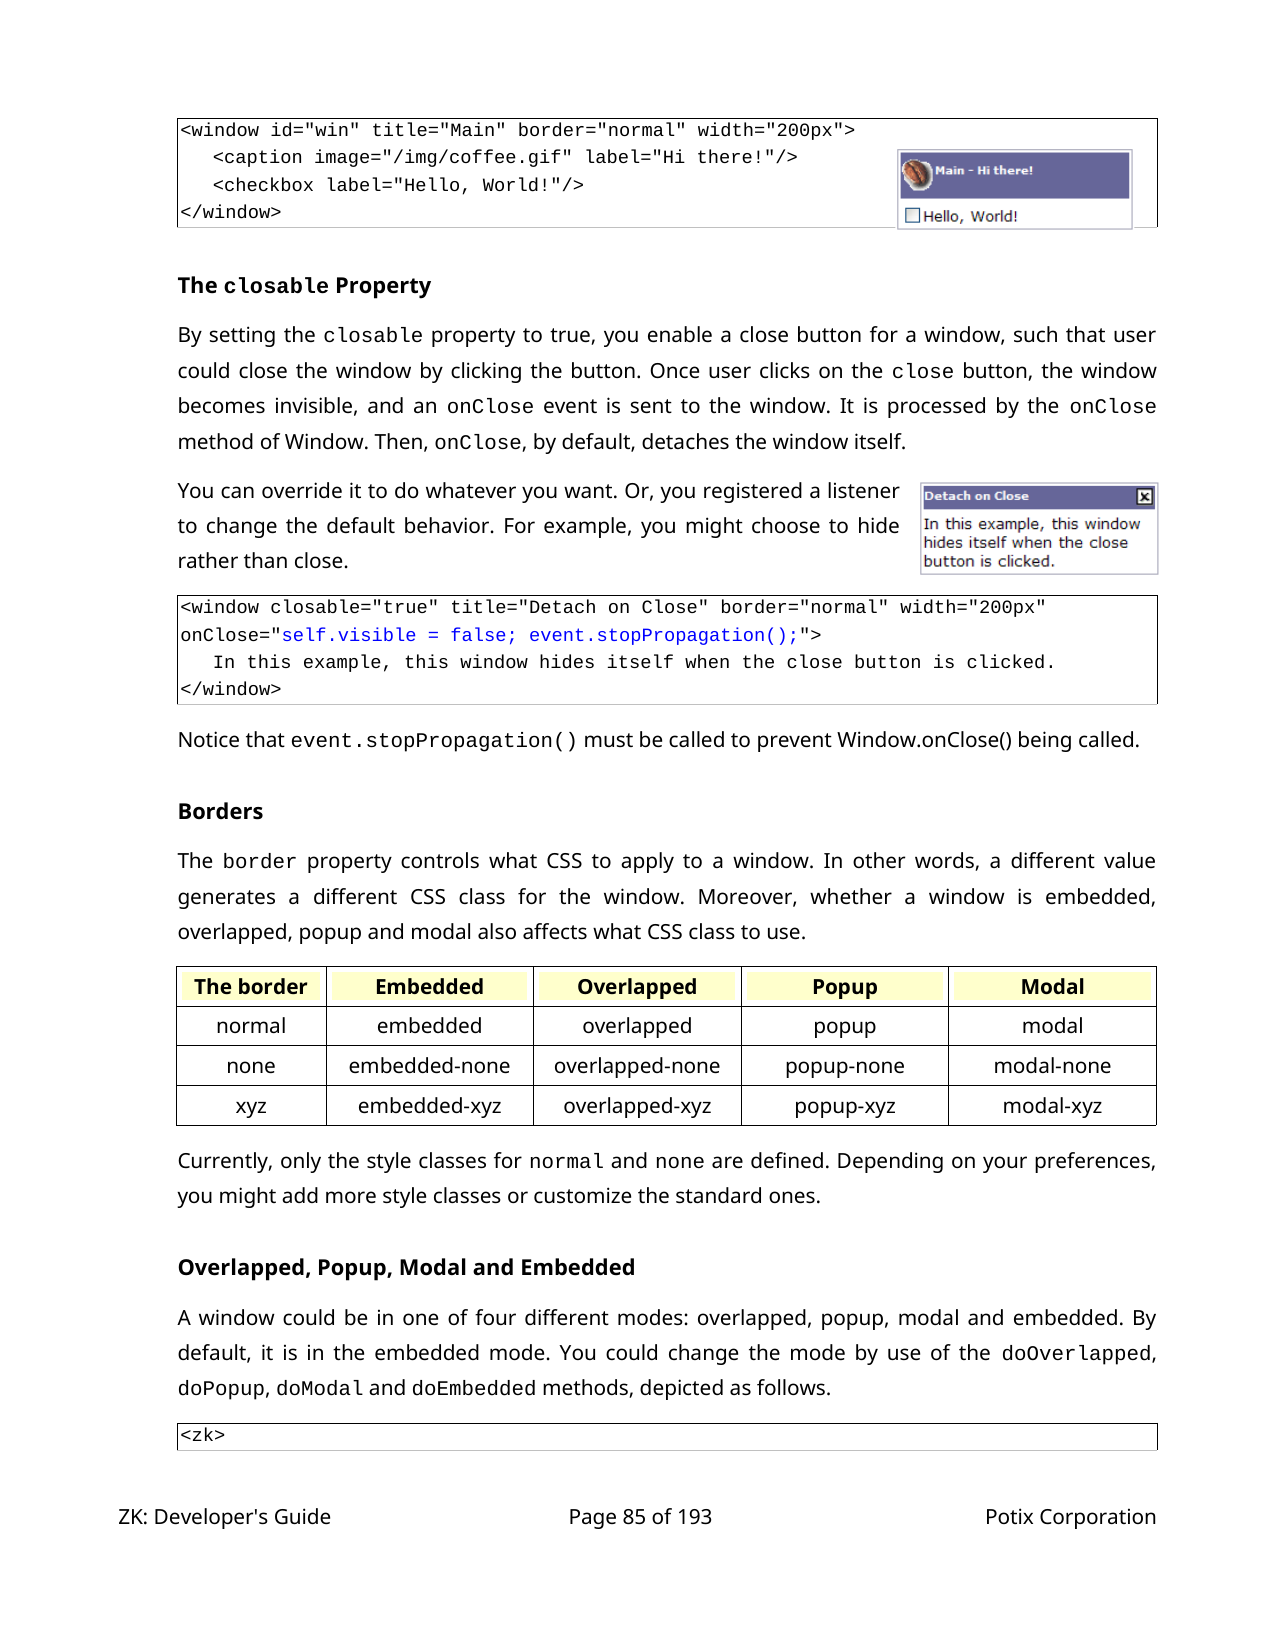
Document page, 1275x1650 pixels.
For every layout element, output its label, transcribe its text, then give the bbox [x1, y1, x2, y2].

subtitle Borders [177, 796, 1157, 826]
table_header The border [177, 967, 326, 1006]
table_cell xyz [177, 1086, 326, 1125]
picture [895, 148, 1135, 232]
text onClose="self.visible = false; event.stopPropagation();"> [178, 622, 1157, 647]
text <window closable="true" title="Detach on Close" border="normal" width="200px" [178, 596, 1157, 619]
table_cell popup [742, 1007, 948, 1045]
text </window> [178, 200, 895, 227]
table_cell none [177, 1046, 326, 1085]
text A window could be in one of four different modes: overlapped, popup, modal and embedded. By default, it is in the embedded mode. You could change the mode by use of the doOverlapped, doPopup, doModal and doEmbedded methods, depicted as follows. [177, 1303, 1157, 1402]
picture [918, 479, 1162, 576]
text Notice that event.stopPropagation() must be called to prevent Window.onClose() being called. [177, 725, 1157, 753]
table_cell normal [177, 1007, 326, 1045]
text The border property controls what CSS to apply to a window. In other words, a different value generates a different CSS class for the window. Moreover, whether a window is embedded, overlapped, popup and modal also affects what CSS class to use. [177, 846, 1157, 945]
table_cell modal-none [949, 1046, 1156, 1085]
table_header Modal [949, 967, 1156, 1006]
table_cell popup-none [742, 1046, 948, 1085]
table_header Popup [742, 967, 948, 1006]
text By setting the closable property to true, you enable a close button for a window, such that user could close the window by clicking the button. Once user clicks on the close button, the window becomes invisible, and an onClose event is sent to the window. It is processed by the onClose method of Window. Then, onClose, by default, detaches the window itself. [177, 320, 1157, 455]
text <checkbox label="Hello, World!"/> [178, 172, 895, 197]
table_cell modal-xyz [949, 1086, 1156, 1125]
table_header Embedded [327, 967, 533, 1006]
text You can override it to do whatever you want. Or, you registered a listener to change the default behavior. For example, you might choose to hide rather than close. [177, 476, 1157, 574]
table_cell modal [949, 1007, 1156, 1045]
subtitle The closable Property [177, 269, 1157, 299]
table_cell embedded-none [327, 1046, 533, 1085]
table_cell overlapped-none [534, 1046, 741, 1085]
subtitle Overlapped, Popup, Modal and Embedded [177, 1252, 1157, 1282]
text <window id="win" title="Main" border="normal" width="200px"> [178, 119, 1157, 142]
text Currently, only the style classes for normal and none are defined. Depending on your preferences, you might add more style classes or customize the standard ones. [177, 1146, 1157, 1209]
text </window> [178, 677, 1157, 704]
table_cell overlapped [534, 1007, 741, 1045]
text <zk> [178, 1424, 1157, 1450]
text <caption image="/img/coffee.gif" label="Hi there!"/> [178, 145, 1157, 169]
text In this example, this window hides itself when the close button is clicked. [178, 649, 1157, 674]
table_header Overlapped [534, 967, 741, 1006]
table_cell popup-xyz [742, 1086, 948, 1125]
table_cell embedded-xyz [327, 1086, 533, 1125]
text [1135, 200, 1157, 227]
table_cell overlapped-xyz [534, 1086, 741, 1125]
table_cell embedded [327, 1007, 533, 1045]
